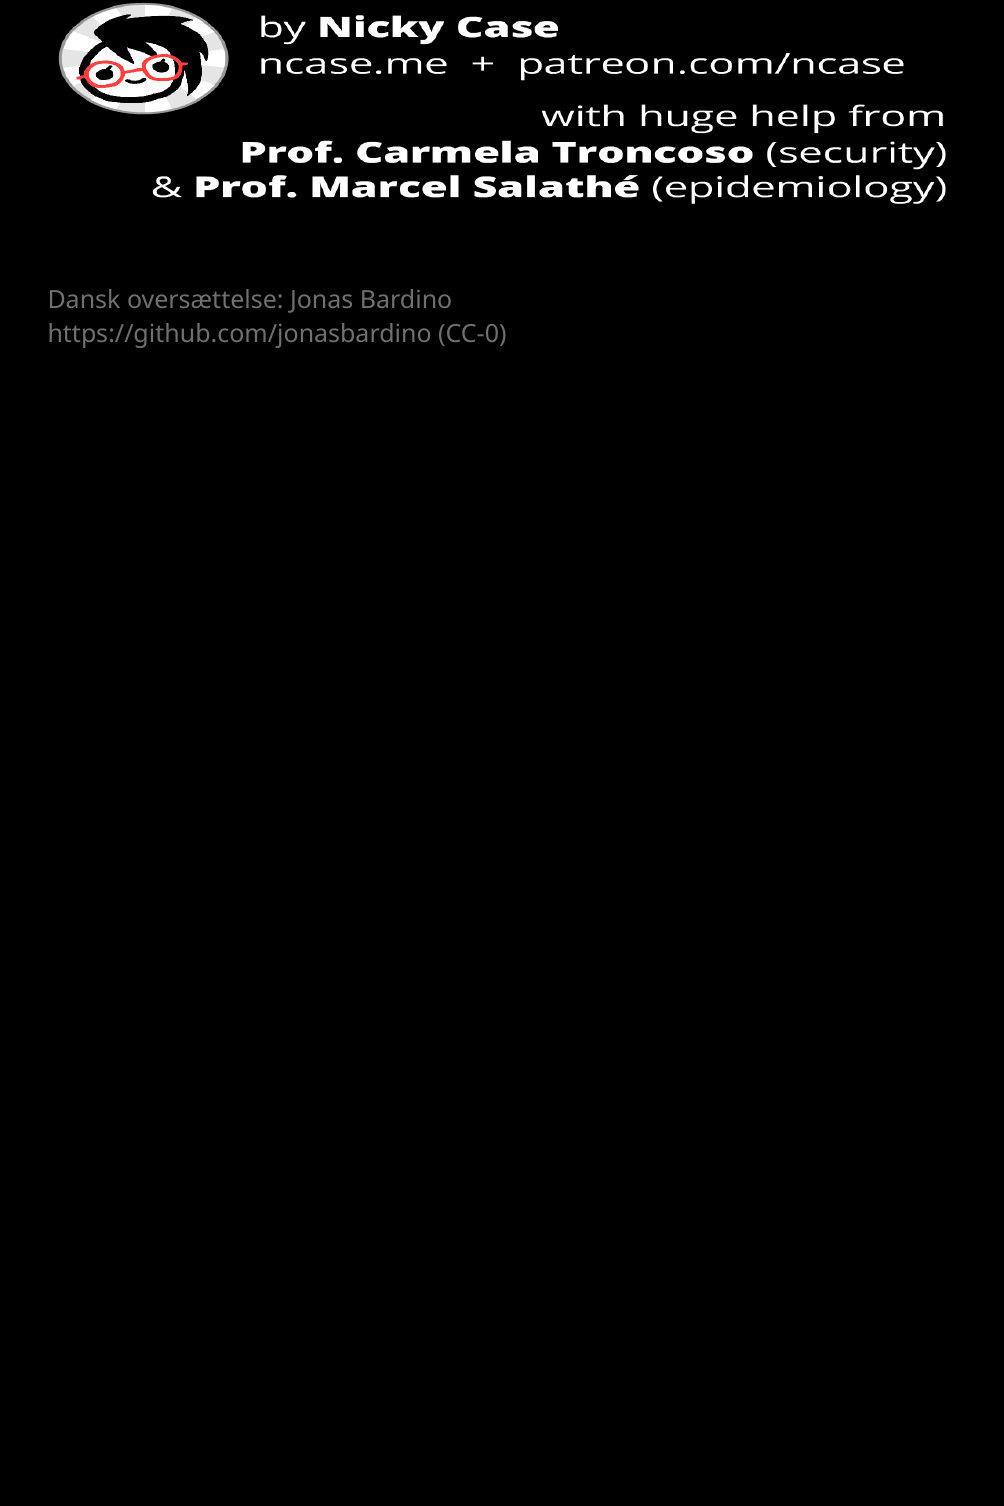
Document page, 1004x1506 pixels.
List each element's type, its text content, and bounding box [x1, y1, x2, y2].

text Dansk oversættelse: Jonas Bardino [47, 282, 957, 316]
picture [0, 190, 1004, 214]
text https://github.com/jonasbardino (CC-0) [47, 316, 957, 350]
